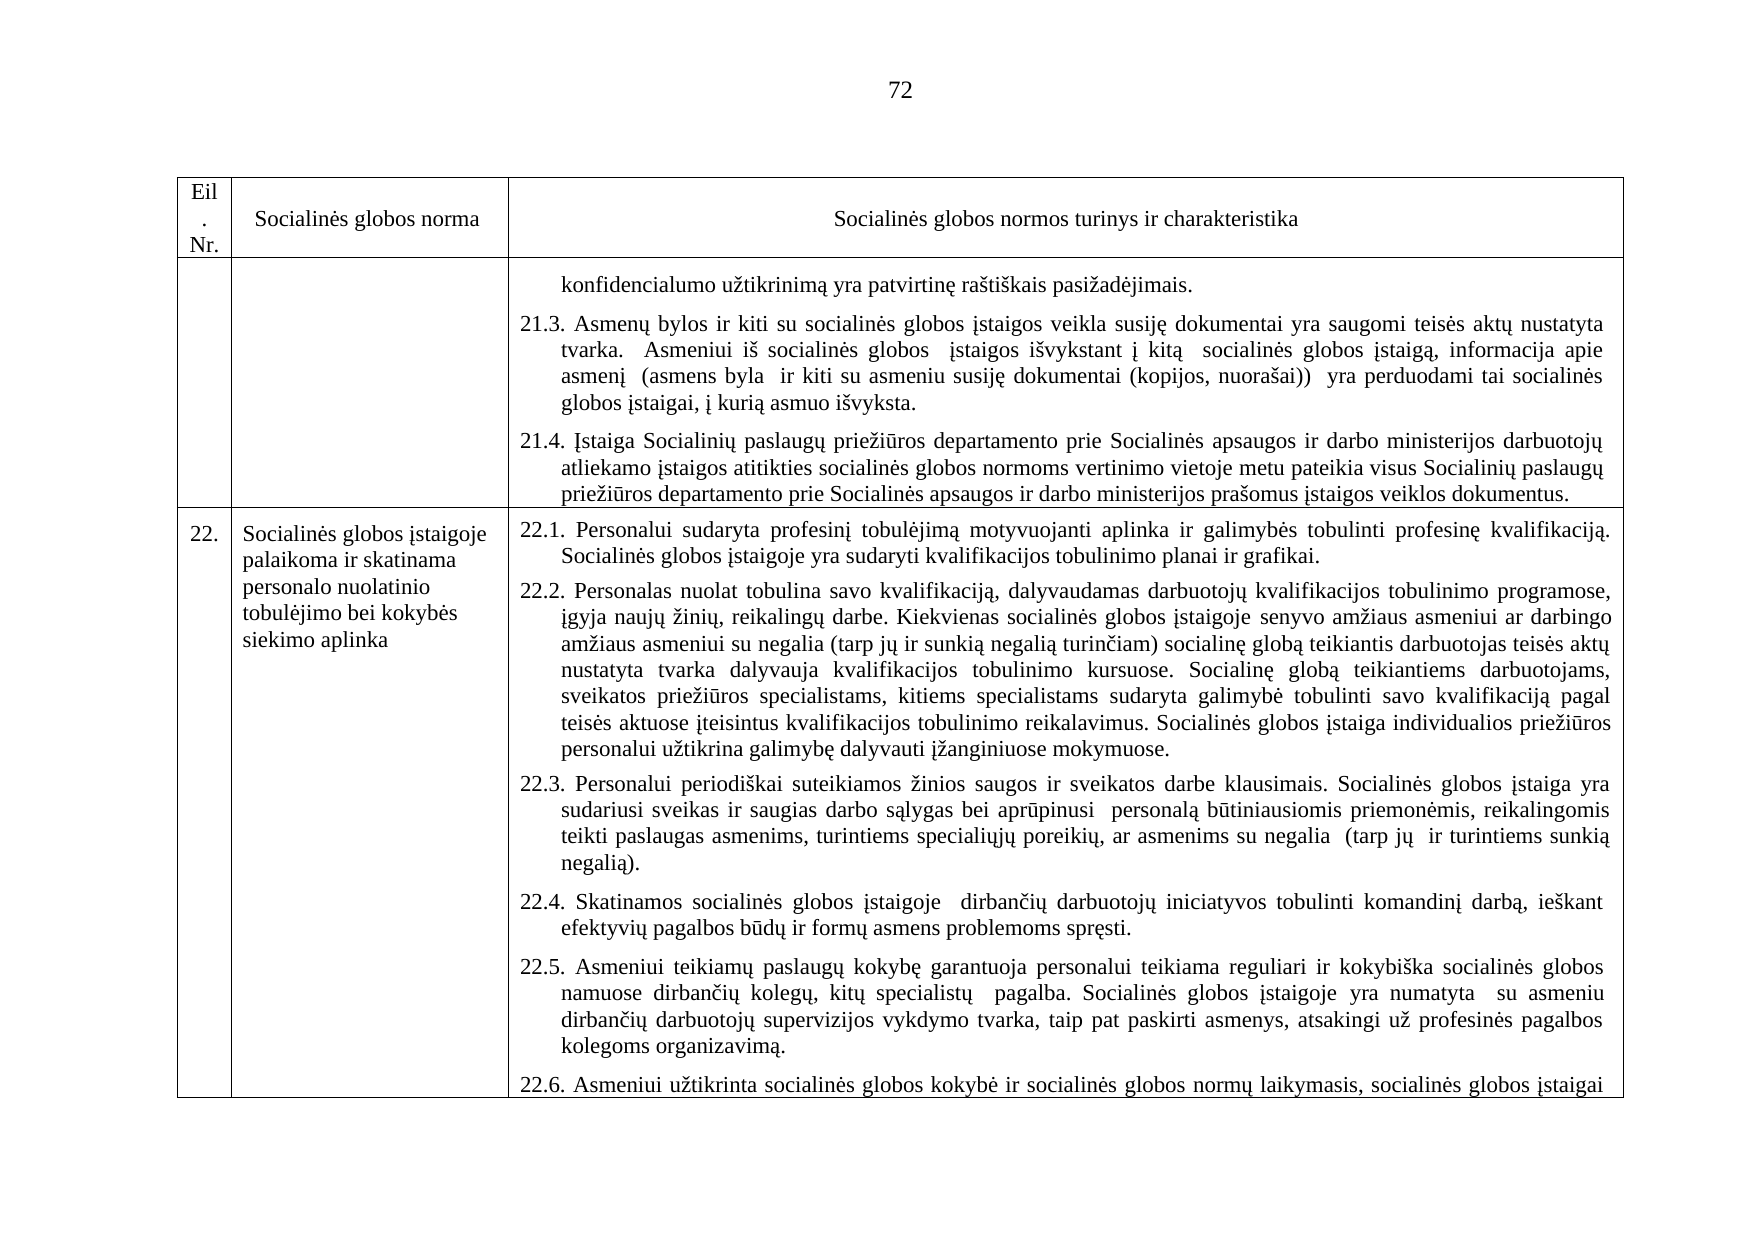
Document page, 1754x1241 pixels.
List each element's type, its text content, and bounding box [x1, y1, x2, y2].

table_header Eil. Nr. [178, 178, 231, 257]
table_header Socialinės globos norma [232, 178, 508, 257]
table_cell 22. [178, 508, 231, 1097]
table_cell Socialinės globos įstaigoje palaikoma ir skatinama personalo nuolatinio tobulėjimo bei kokybės siekimo aplinka [232, 508, 508, 1097]
table_header Socialinės globos normos turinys ir charakteristika [509, 178, 1623, 257]
table_cell konfidencialumo užtikrinimą yra patvirtinę raštiškais pasižadėjimais. 21.3. Asmenų bylos ir kiti su socialinės globos įstaigos veikla susiję dokumentai yra saugomi teisės aktų nustatyta tvarka. Asmeniui iš socialinės globos įstaigos išvykstant į kitą socialinės globos įstaigą, informacija apie asmenį (asmens byla ir kiti su asmeniu susiję dokumentai (kopijos, nuorašai)) yra perduodami tai socialinės globos įstaigai, į kurią asmuo išvyksta. 21.4. Įstaiga Socialinių paslaugų priežiūros departamento prie Socialinės apsaugos ir darbo ministerijos darbuotojų atliekamo įstaigos atitikties socialinės globos normoms vertinimo vietoje metu pateikia visus Socialinių paslaugų priežiūros departamento prie Socialinės apsaugos ir darbo ministerijos prašomus įstaigos veiklos dokumentus. [509, 258, 1623, 507]
table_cell [178, 258, 231, 507]
table_cell [232, 258, 508, 507]
table_cell 22.1. Personalui sudaryta profesinį tobulėjimą motyvuojanti aplinka ir galimybės tobulinti profesinę kvalifikaciją. Socialinės globos įstaigoje yra sudaryti kvalifikacijos tobulinimo planai ir grafikai. 22.2. Personalas nuolat tobulina savo kvalifikaciją, dalyvaudamas darbuotojų kvalifikacijos tobulinimo programose, įgyja naujų žinių, reikalingų darbe. Kiekvienas socialinės globos įstaigoje senyvo amžiaus asmeniui ar darbingo amžiaus asmeniui su negalia (tarp jų ir sunkią negalią turinčiam) socialinę globą teikiantis darbuotojas teisės aktų nustatyta tvarka dalyvauja kvalifikacijos tobulinimo kursuose. Socialinę globą teikiantiems darbuotojams, sveikatos priežiūros specialistams, kitiems specialistams sudaryta galimybė tobulinti savo kvalifikaciją pagal teisės aktuose įteisintus kvalifikacijos tobulinimo reikalavimus. Socialinės globos įstaiga individualios priežiūros personalui užtikrina galimybę dalyvauti įžanginiuose mokymuose. 22.3. Personalui periodiškai suteikiamos žinios saugos ir sveikatos darbe klausimais. Socialinės globos įstaiga yra sudariusi sveikas ir saugias darbo sąlygas bei aprūpinusi personalą būtiniausiomis priemonėmis, reikalingomis teikti paslaugas asmenims, turintiems specialiųjų poreikių, ar asmenims su negalia (tarp jų ir turintiems sunkią negalią). 22.4. Skatinamos socialinės globos įstaigoje dirbančių darbuotojų iniciatyvos tobulinti komandinį darbą, ieškant efektyvių pagalbos būdų ir formų asmens problemoms spręsti. 22.5. Asmeniui teikiamų paslaugų kokybę garantuoja personalui teikiama reguliari ir kokybiška socialinės globos namuose dirbančių kolegų, kitų specialistų pagalba. Socialinės globos įstaigoje yra numatyta su asmeniu dirbančių darbuotojų supervizijos vykdymo tvarka, taip pat paskirti asmenys, atsakingi už profesinės pagalbos kolegoms organizavimą. 22.6. Asmeniui užtikrinta socialinės globos kokybė ir socialinės globos normų laikymasis, socialinės globos įstaigai [509, 508, 1623, 1097]
